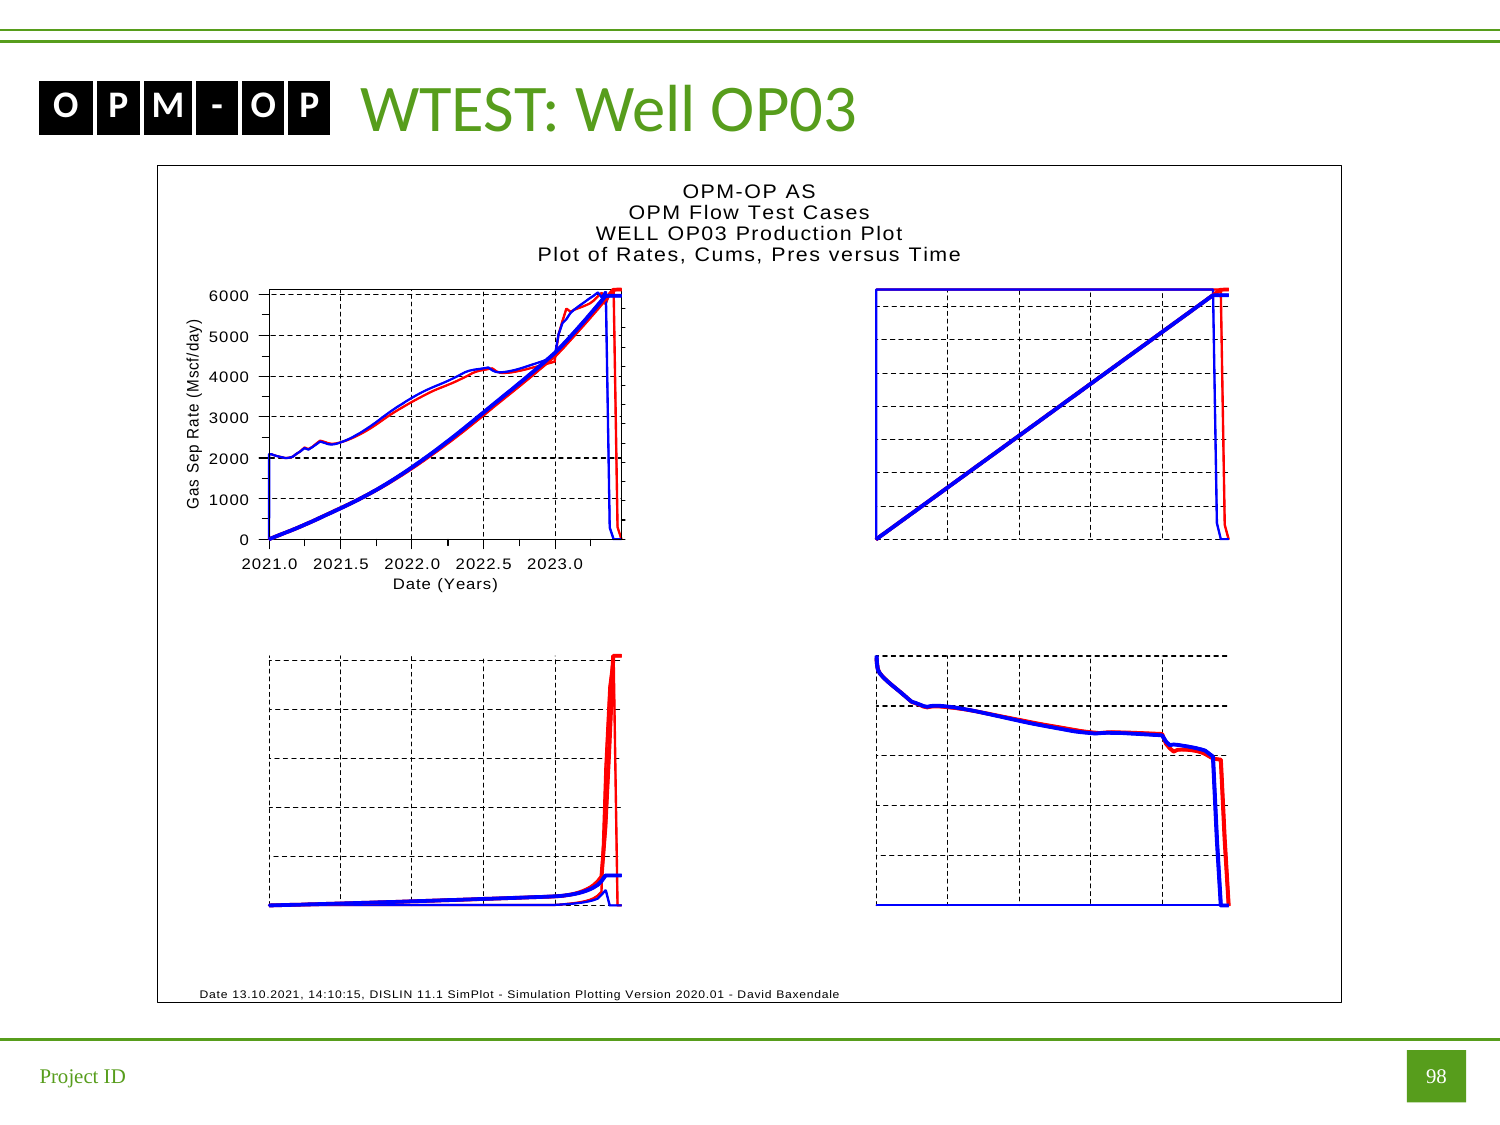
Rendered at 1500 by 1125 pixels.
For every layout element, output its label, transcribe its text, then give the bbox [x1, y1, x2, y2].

picture [157, 165, 1343, 1004]
title WTEST: well OP03 [360, 77, 1425, 153]
